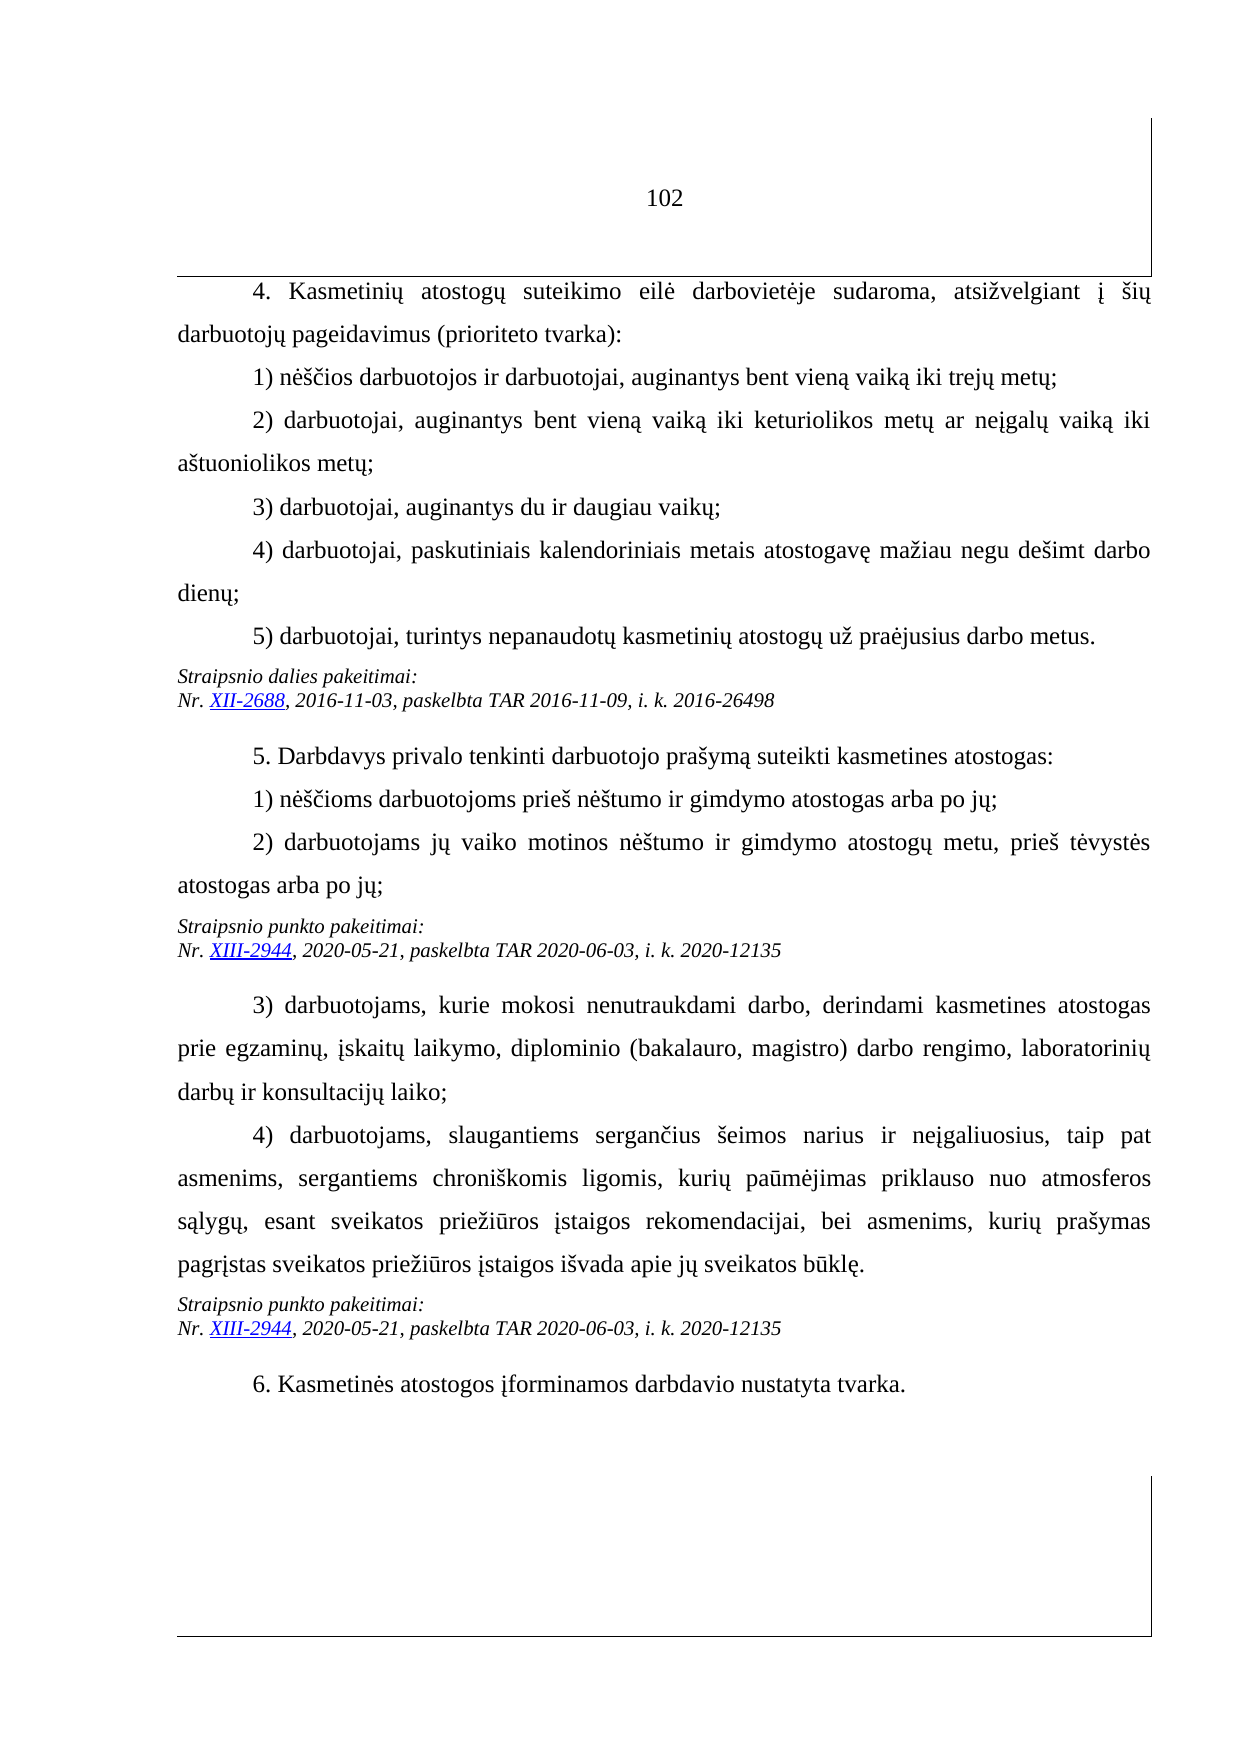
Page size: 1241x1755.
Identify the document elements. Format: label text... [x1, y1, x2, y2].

text 2) darbuotojams jų vaiko motinos nėštumo ir gimdymo atostogų metu, prieš tėvystės atostogas arba po jų; [177, 827, 1152, 899]
text 4) darbuotojams, slaugantiems sergančius šeimos narius ir neįgaliuosius, taip pat asmenims, sergantiems chroniškomis ligomis, kurių paūmėjimas priklauso nuo atmosferos sąlygų, esant sveikatos priežiūros įstaigos rekomendacijai, bei asmenims, kurių prašymas pagrįstas sveikatos priežiūros įstaigos išvada apie jų sveikatos būklę. [177, 1120, 1152, 1278]
text 5) darbuotojai, turintys nepanaudotų kasmetinių atostogų už praėjusius darbo metus. [177, 621, 1152, 650]
text Straipsnio punkto pakeitimai: [177, 913, 1152, 938]
text 5. Darbdavys privalo tenkinti darbuotojo prašymą suteikti kasmetines atostogas: [177, 741, 1152, 770]
text 4) darbuotojai, paskutiniais kalendoriniais metais atostogavę mažiau negu dešimt darbo dienų; [177, 535, 1152, 607]
text 1) nėščios darbuotojos ir darbuotojai, auginantys bent vieną vaiką iki trejų metų; [177, 362, 1152, 391]
text Nr. XII-2688, 2016-11-03, paskelbta TAR 2016-11-09, i. k. 2016-26498 [177, 688, 1152, 712]
text Nr. XIII-2944, 2020-05-21, paskelbta TAR 2020-06-03, i. k. 2020-12135 [177, 938, 1152, 962]
text 4. Kasmetinių atostogų suteikimo eilė darbovietėje sudaroma, atsižvelgiant į šių darbuotojų pageidavimus (prioriteto tvarka): [177, 276, 1152, 348]
text 3) darbuotojams, kurie mokosi nenutraukdami darbo, derindami kasmetines atostogas prie egzaminų, įskaitų laikymo, diplominio (bakalauro, magistro) darbo rengimo, laboratorinių darbų ir konsultacijų laiko; [177, 990, 1152, 1105]
text 6. Kasmetinės atostogos įforminamos darbdavio nustatyta tvarka. [177, 1369, 1152, 1398]
text Nr. XIII-2944, 2020-05-21, paskelbta TAR 2020-06-03, i. k. 2020-12135 [177, 1316, 1152, 1340]
text Straipsnio punkto pakeitimai: [177, 1292, 1152, 1316]
text 2) darbuotojai, auginantys bent vieną vaiką iki keturiolikos metų ar neįgalų vaiką iki aštuoniolikos metų; [177, 405, 1152, 477]
text Straipsnio dalies pakeitimai: [177, 664, 1152, 688]
text 3) darbuotojai, auginantys du ir daugiau vaikų; [177, 492, 1152, 520]
text 1) nėščioms darbuotojoms prieš nėštumo ir gimdymo atostogas arba po jų; [177, 784, 1152, 813]
